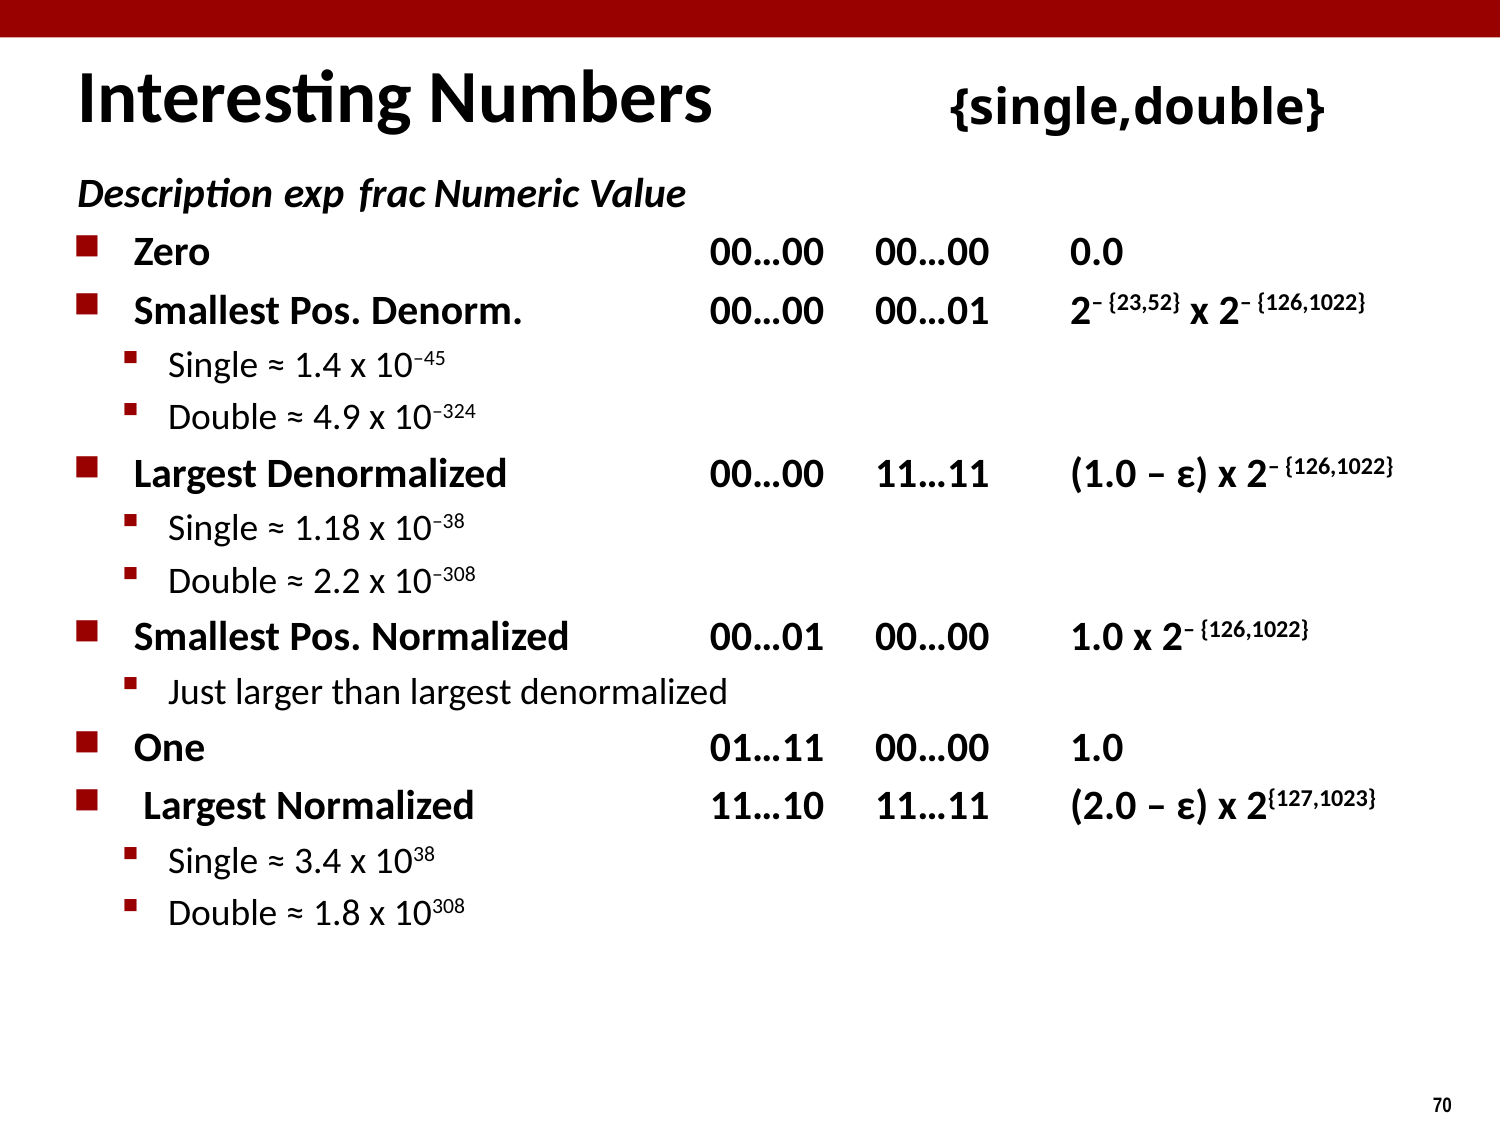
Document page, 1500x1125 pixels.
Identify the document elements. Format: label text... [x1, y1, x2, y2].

title Interesting Numbers [62, 41, 1438, 144]
list Description exp frac Numeric Value Zero 00…00 00…00 0.0 Smallest Pos. Denorm. 00…00 00…01 2– {23,52} x 2– {126,1022} Single ≈ 1.4 x 10–45 Double ≈ 4.9 x 10–324 Largest Denormalized 00…00 11…11 (1.0 – ε) x 2– {126,1022} Single ≈ 1.18 x 10–38 Double ≈ 2.2 x 10–308 Smallest Pos. Normalized 00…01 00…00 1.0 x 2– {126,1022} Just larger than largest denormalized One 01…11 00…00 1.0 Largest Normalized 11…10 11…11 (2.0 – ε) x 2{127,1023} Single ≈ 3.4 x 1038 Double ≈ 1.8 x 10308 [62, 158, 1438, 1121]
text_box {single,double} [943, 67, 1407, 143]
